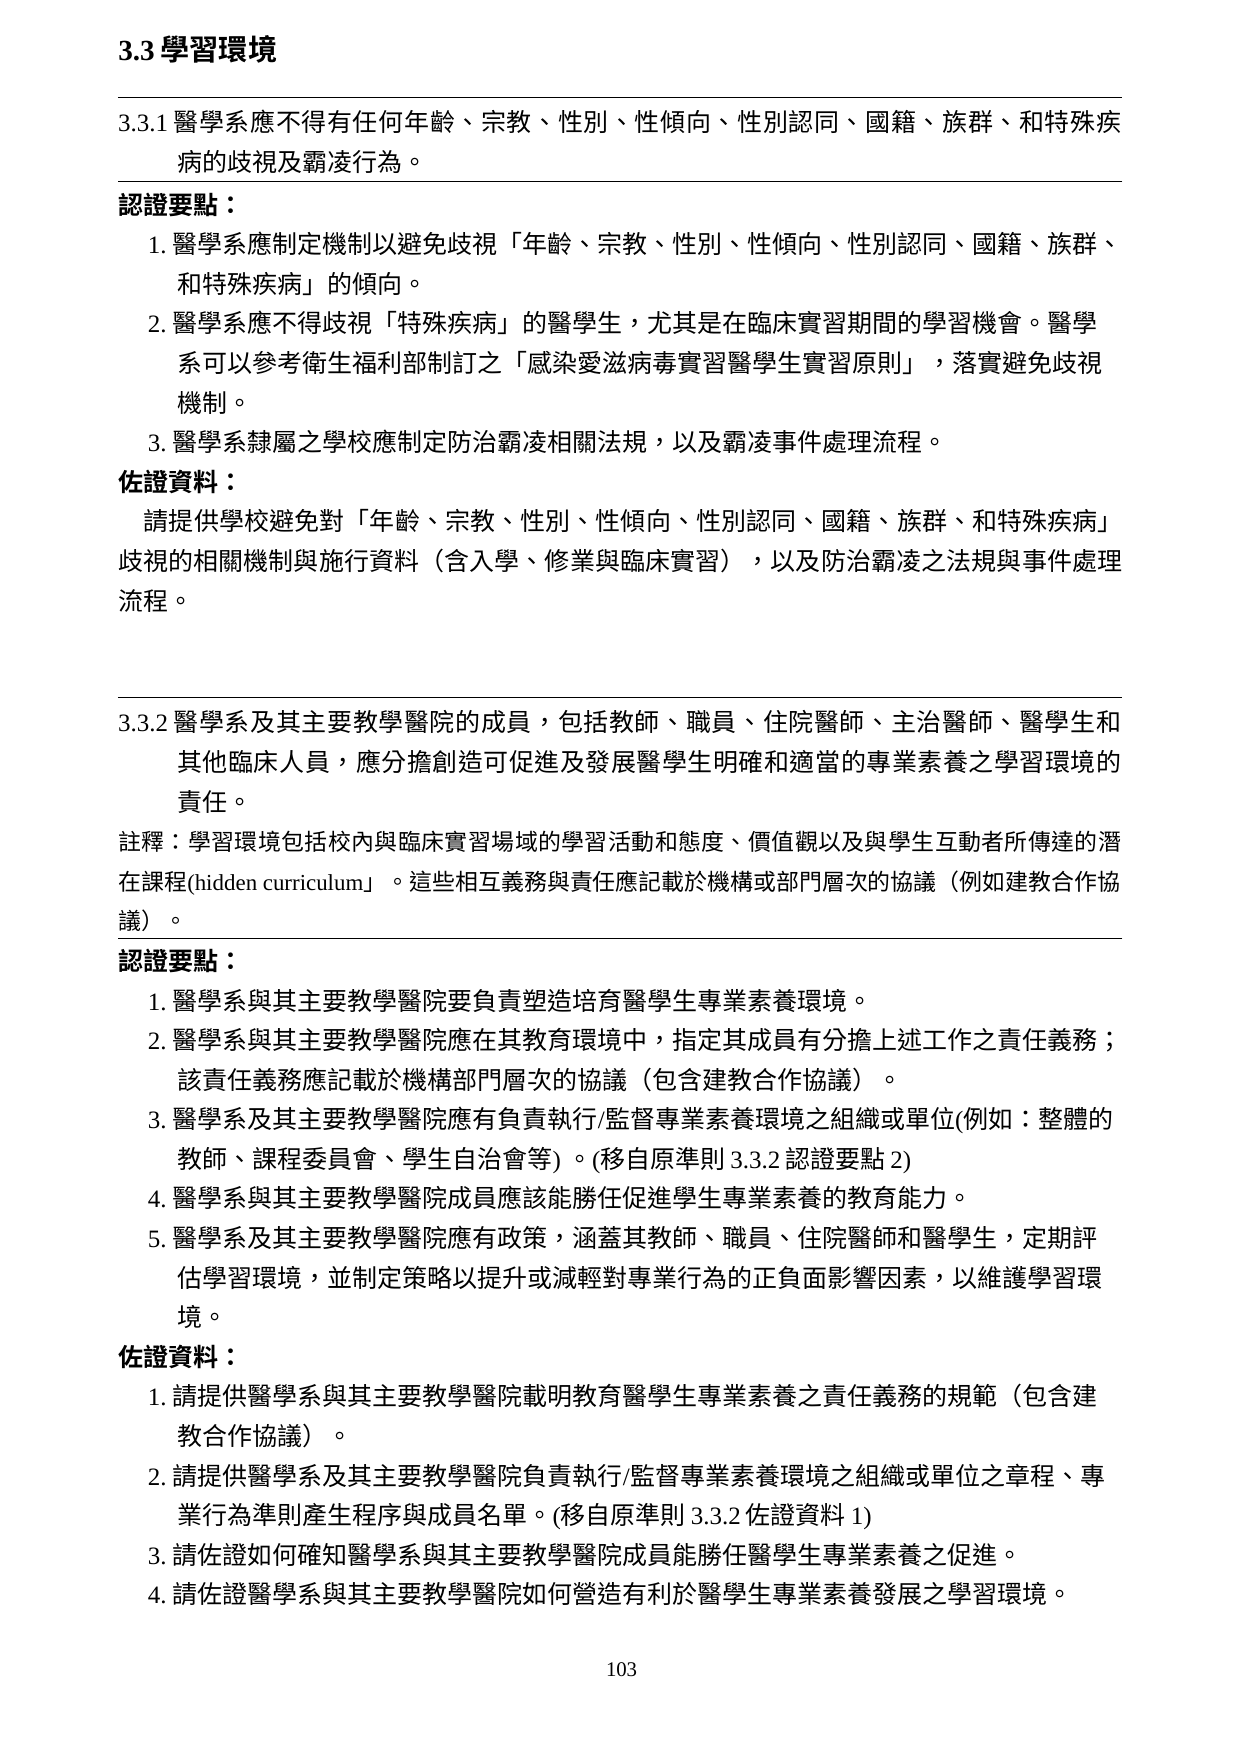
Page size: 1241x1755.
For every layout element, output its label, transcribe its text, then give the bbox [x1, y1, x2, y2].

text 請提供學校避免對「年齡、宗教、性別、性傾向、性別認同、國籍、族群、和特殊疾病」歧視的相關機制與施行資料（含入學、修業與臨床實習），以及防治霸凌之法規與事件處理流程。 [118, 499, 1122, 618]
text 3.3.2醫學系及其主要教學醫院的成員，包括教師、職員、住院醫師、主治醫師、醫學生和其他臨床人員，應分擔創造可促進及發展醫學生明確和適當的專業素養之學習環境的責任。 [118, 698, 1122, 816]
list 請提供醫學系與其主要教學醫院載明教育醫學生專業素養之責任義務的規範（包含建教合作協議）。 [148, 1374, 1122, 1453]
list 請提供醫學系及其主要教學醫院負責執行/監督專業素養環境之組織或單位之章程、專業行為準則產生程序與成員名單。(移自原準則3.3.2佐證資料1) [148, 1453, 1122, 1532]
text 3.3.1醫學系應不得有任何年齡、宗教、性別、性傾向、性別認同、國籍、族群、和特殊疾病的歧視及霸凌行為。 [118, 98, 1122, 181]
text 佐證資料： [118, 1334, 1122, 1374]
text 註釋：學習環境包括校內與臨床實習場域的學習活動和態度、價值觀以及與學生互動者所傳達的潛在課程(hidden curriculum」。這些相互義務與責任應記載於機構或部門層次的協議（例如建教合作協議）。 [118, 816, 1122, 938]
text 認證要點： [118, 939, 1122, 978]
list 醫學系應制定機制以避免歧視「年齡、宗教、性別、性傾向、性別認同、國籍、族群、和特殊疾病」的傾向。 [148, 222, 1122, 301]
text 佐證資料： [118, 459, 1099, 499]
list 醫學系與其主要教學醫院要負責塑造培育醫學生專業素養環境。 [148, 978, 1122, 1018]
list 醫學系及其主要教學醫院應有負責執行/監督專業素養環境之組織或單位(例如：整體的教師、課程委員會、學生自治會等) 。(移自原準則3.3.2認證要點2) [148, 1097, 1122, 1176]
list 請佐證醫學系與其主要教學醫院如何營造有利於醫學生專業素養發展之學習環境。 [148, 1572, 1122, 1612]
list 醫學系與其主要教學醫院應在其教育環境中，指定其成員有分擔上述工作之責任義務；該責任義務應記載於機構部門層次的協議（包含建教合作協議）。 [148, 1018, 1122, 1097]
list 醫學系隸屬之學校應制定防治霸凌相關法規，以及霸凌事件處理流程。 [148, 420, 1122, 459]
subtitle 3.3學習環境 [118, 29, 1122, 68]
text 認證要點： [118, 182, 1122, 222]
list 醫學系應不得歧視「特殊疾病」的醫學生，尤其是在臨床實習期間的學習機會。醫學系可以參考衛生福利部制訂之「感染愛滋病毒實習醫學生實習原則」，落實避免歧視機制。 [148, 301, 1122, 420]
list 醫學系與其主要教學醫院成員應該能勝任促進學生專業素養的教育能力。 [148, 1176, 1122, 1216]
list 醫學系及其主要教學醫院應有政策，涵蓋其教師、職員、住院醫師和醫學生，定期評估學習環境，並制定策略以提升或減輕對專業行為的正負面影響因素，以維護學習環境。 [148, 1216, 1122, 1334]
list 請佐證如何確知醫學系與其主要教學醫院成員能勝任醫學生專業素養之促進。 [148, 1532, 1122, 1572]
